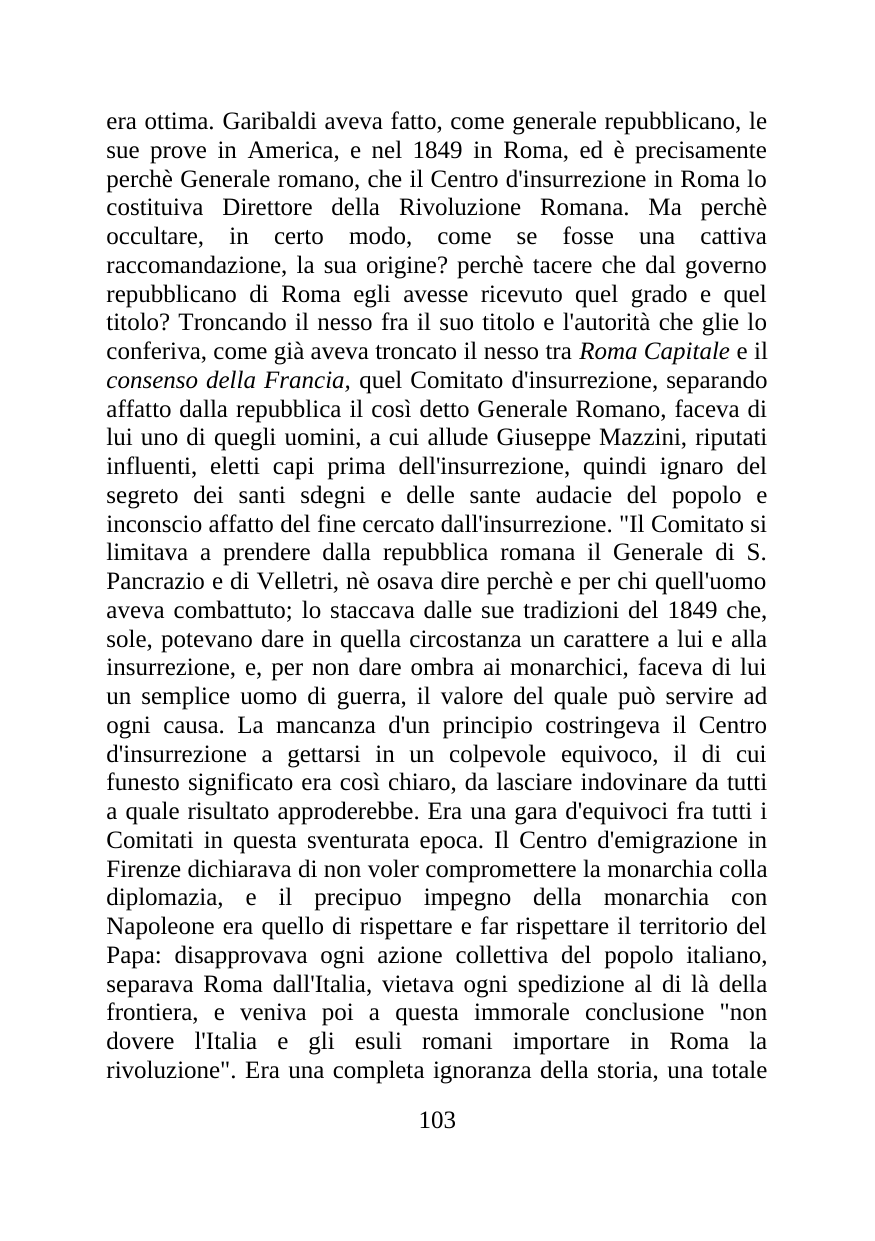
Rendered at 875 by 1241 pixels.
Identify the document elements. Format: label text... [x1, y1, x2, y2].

text era ottima. Garibaldi aveva fatto, come generale repubblicano, le sue prove in America, e nel 1849 in Roma, ed è precisamente perchè Generale romano, che il Centro d'insurrezione in Roma lo costituiva Direttore della Rivoluzione Romana. Ma perchè occultare, in certo modo, come se fosse una cattiva raccomandazione, la sua origine? perchè tacere che dal governo repubblicano di Roma egli avesse ricevuto quel grado e quel titolo? Troncando il nesso fra il suo titolo e l'autorità che glie lo conferiva, come già aveva troncato il nesso tra Roma Capitale e il consenso della Francia, quel Comitato d'insurrezione, separando affatto dalla repubblica il così detto Generale Romano, faceva di lui uno di quegli uomini, a cui allude Giuseppe Mazzini, riputati influenti, eletti capi prima dell'insurrezione, quindi ignaro del segreto dei santi sdegni e delle sante audacie del popolo e inconscio affatto del fine cercato dall'insurrezione. "Il Comitato si limitava a prendere dalla repubblica romana il Generale di S. Pancrazio e di Velletri, nè osava dire perchè e per chi quell'uomo aveva combattuto; lo staccava dalle sue tradizioni del 1849 che, sole, potevano dare in quella circostanza un carattere a lui e alla insurrezione, e, per non dare ombra ai monarchici, faceva di lui un semplice uomo di guerra, il valore del quale può servire ad ogni causa. La mancanza d'un principio costringeva il Centro d'insurrezione a gettarsi in un colpevole equivoco, il di cui funesto significato era così chiaro, da lasciare indovinare da tutti a quale risultato approderebbe. Era una gara d'equivoci fra tutti i Comitati in questa sventurata epoca. Il Centro d'emigrazione in Firenze dichiarava di non voler compromettere la monarchia colla diplomazia, e il precipuo impegno della monarchia con Napoleone era quello di rispettare e far rispettare il territorio del Papa: disapprovava ogni azione collettiva del popolo italiano, separava Roma dall'Italia, vietava ogni spedizione al di là della frontiera, e veniva poi a questa immorale conclusione "non dovere l'Italia e gli esuli romani importare in Roma la rivoluzione". Era una completa ignoranza della storia, una totale [106, 106, 768, 1084]
